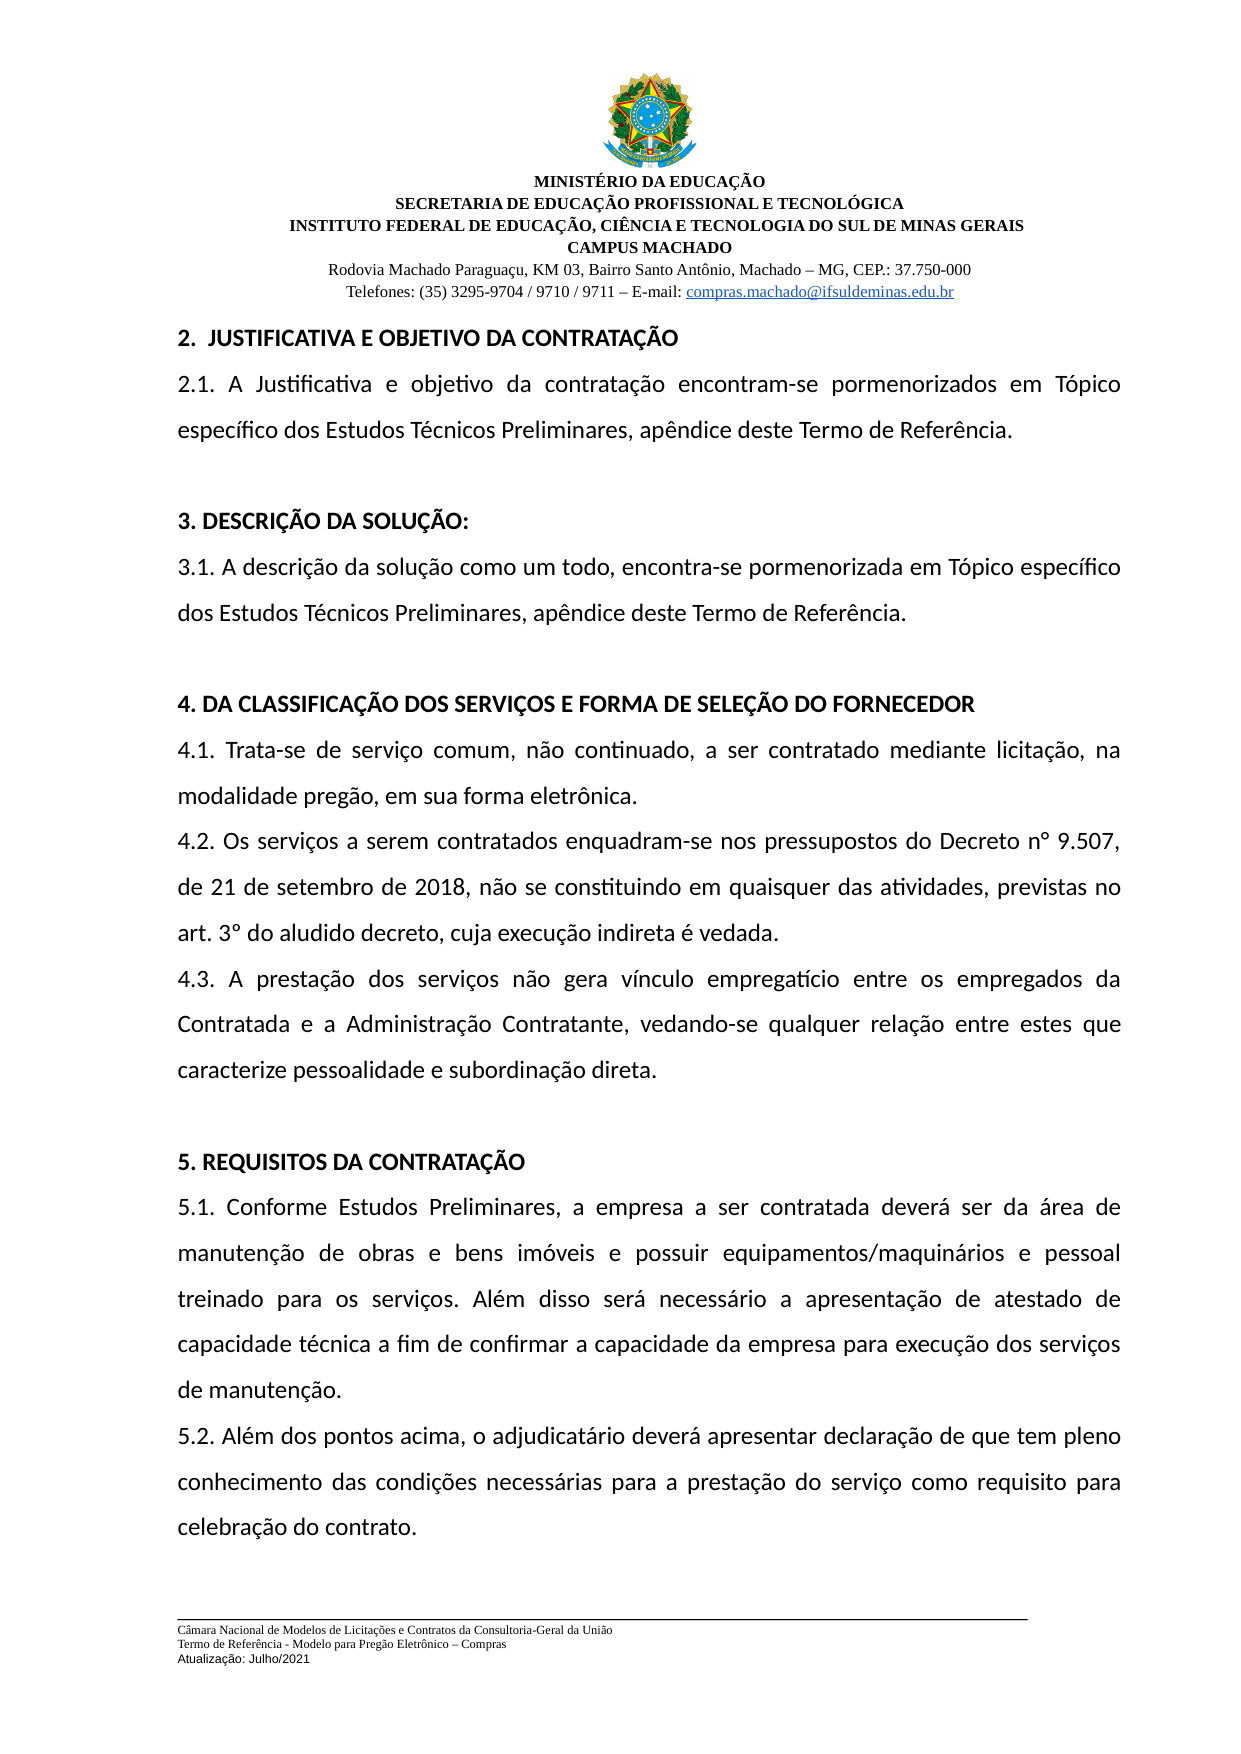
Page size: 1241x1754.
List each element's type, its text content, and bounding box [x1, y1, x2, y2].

text 4.3. A prestação dos serviços não gera vínculo empregatício entre os empregados da Contratada e a Administração Contratante, vedando-se qualquer relação entre estes que caracterize pessoalidade e subordinação direta. [177, 963, 1122, 1085]
list 2.1. A Justificativa e objetivo da contratação encontram-se pormenorizados em Tópico específico dos Estudos Técnicos Preliminares, apêndice deste Termo de Referência. [177, 368, 1122, 444]
picture [643, 163, 658, 168]
text 5.2. Além dos pontos acima, o adjudicatário deverá apresentar declaração de que tem pleno conhecimento das condições necessárias para a prestação do serviço como requisito para celebração do contrato. [177, 1420, 1122, 1542]
text 5.1. Conforme Estudos Preliminares, a empresa a ser contratada deverá ser da área de manutenção de obras e bens imóveis e possuir equipamentos/maquinários e pessoal treinado para os serviços. Além disso será necessário a apresentação de atestado de capacidade técnica a fim de confirmar a capacidade da empresa para execução dos serviços de manutenção. [177, 1191, 1122, 1405]
list 2. JUSTIFICATIVA E OBJETIVO DA CONTRATAÇÃO [177, 322, 1122, 353]
list 4. DA CLASSIFICAÇÃO DOS SERVIÇOS E FORMA DE SELEÇÃO DO FORNECEDOR [177, 688, 1122, 719]
subtitle 5. REQUISITOS DA CONTRATAÇÃO [177, 1146, 1122, 1176]
list 4.1. Trata-se de serviço comum, não continuado, a ser contratado mediante licitação, na modalidade pregão, em sua forma eletrônica. [177, 734, 1122, 810]
list 3. DESCRIÇÃO DA SOLUÇÃO: [177, 505, 1122, 536]
picture [669, 149, 680, 155]
list 4.2. Os serviços a serem contratados enquadram-se nos pressupostos do Decreto n° 9.507, de 21 de setembro de 2018, não se constituindo em quaisquer das atividades, previstas no art. 3º do aludido decreto, cuja execução indireta é vedada. [177, 826, 1122, 947]
picture [603, 73, 697, 168]
list 3.1. A descrição da solução como um todo, encontra-se pormenorizada em Tópico específico dos Estudos Técnicos Preliminares, apêndice deste Termo de Referência. [177, 551, 1122, 627]
